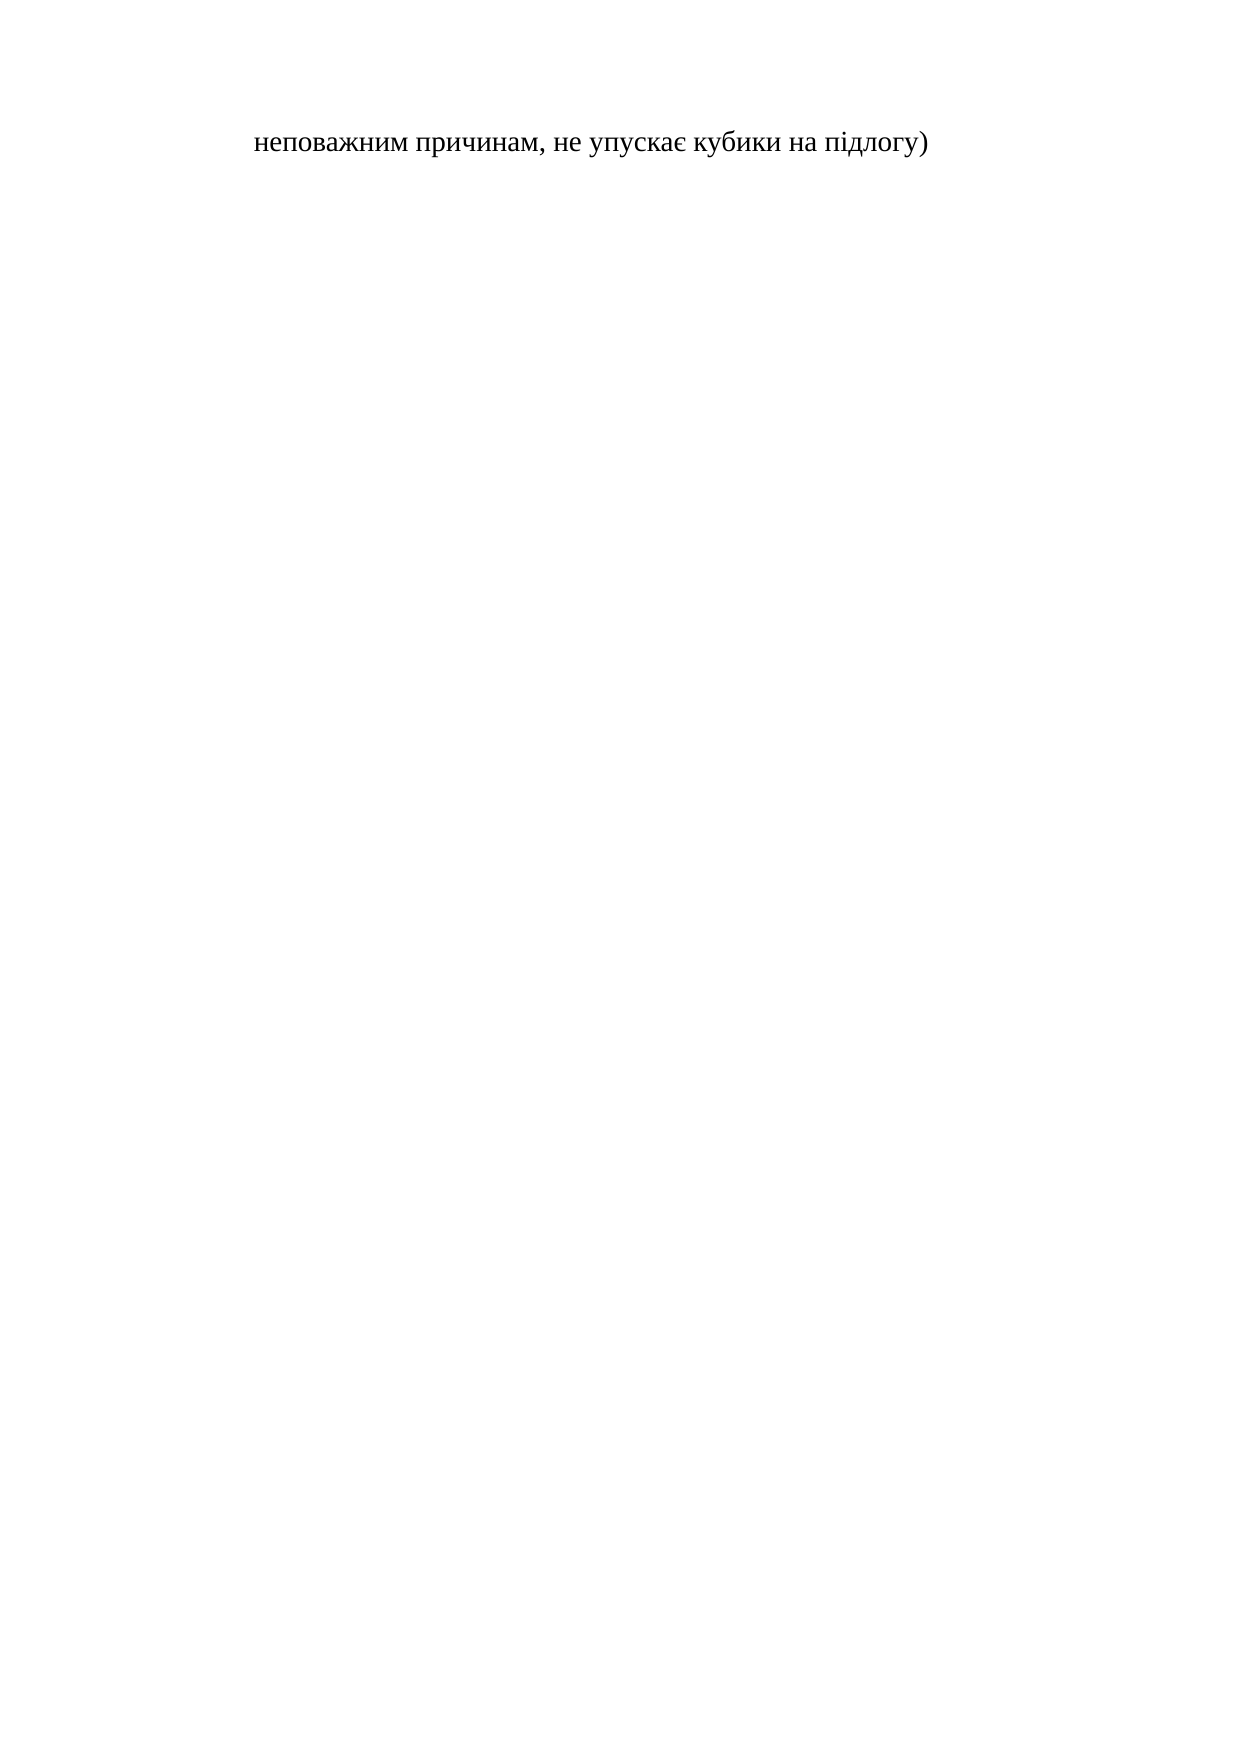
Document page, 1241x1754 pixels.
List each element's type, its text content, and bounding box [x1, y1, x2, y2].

table_cell неповажним причинам, не упускає кубики на підлогу) [248, 118, 1123, 197]
table_cell [118, 118, 248, 197]
